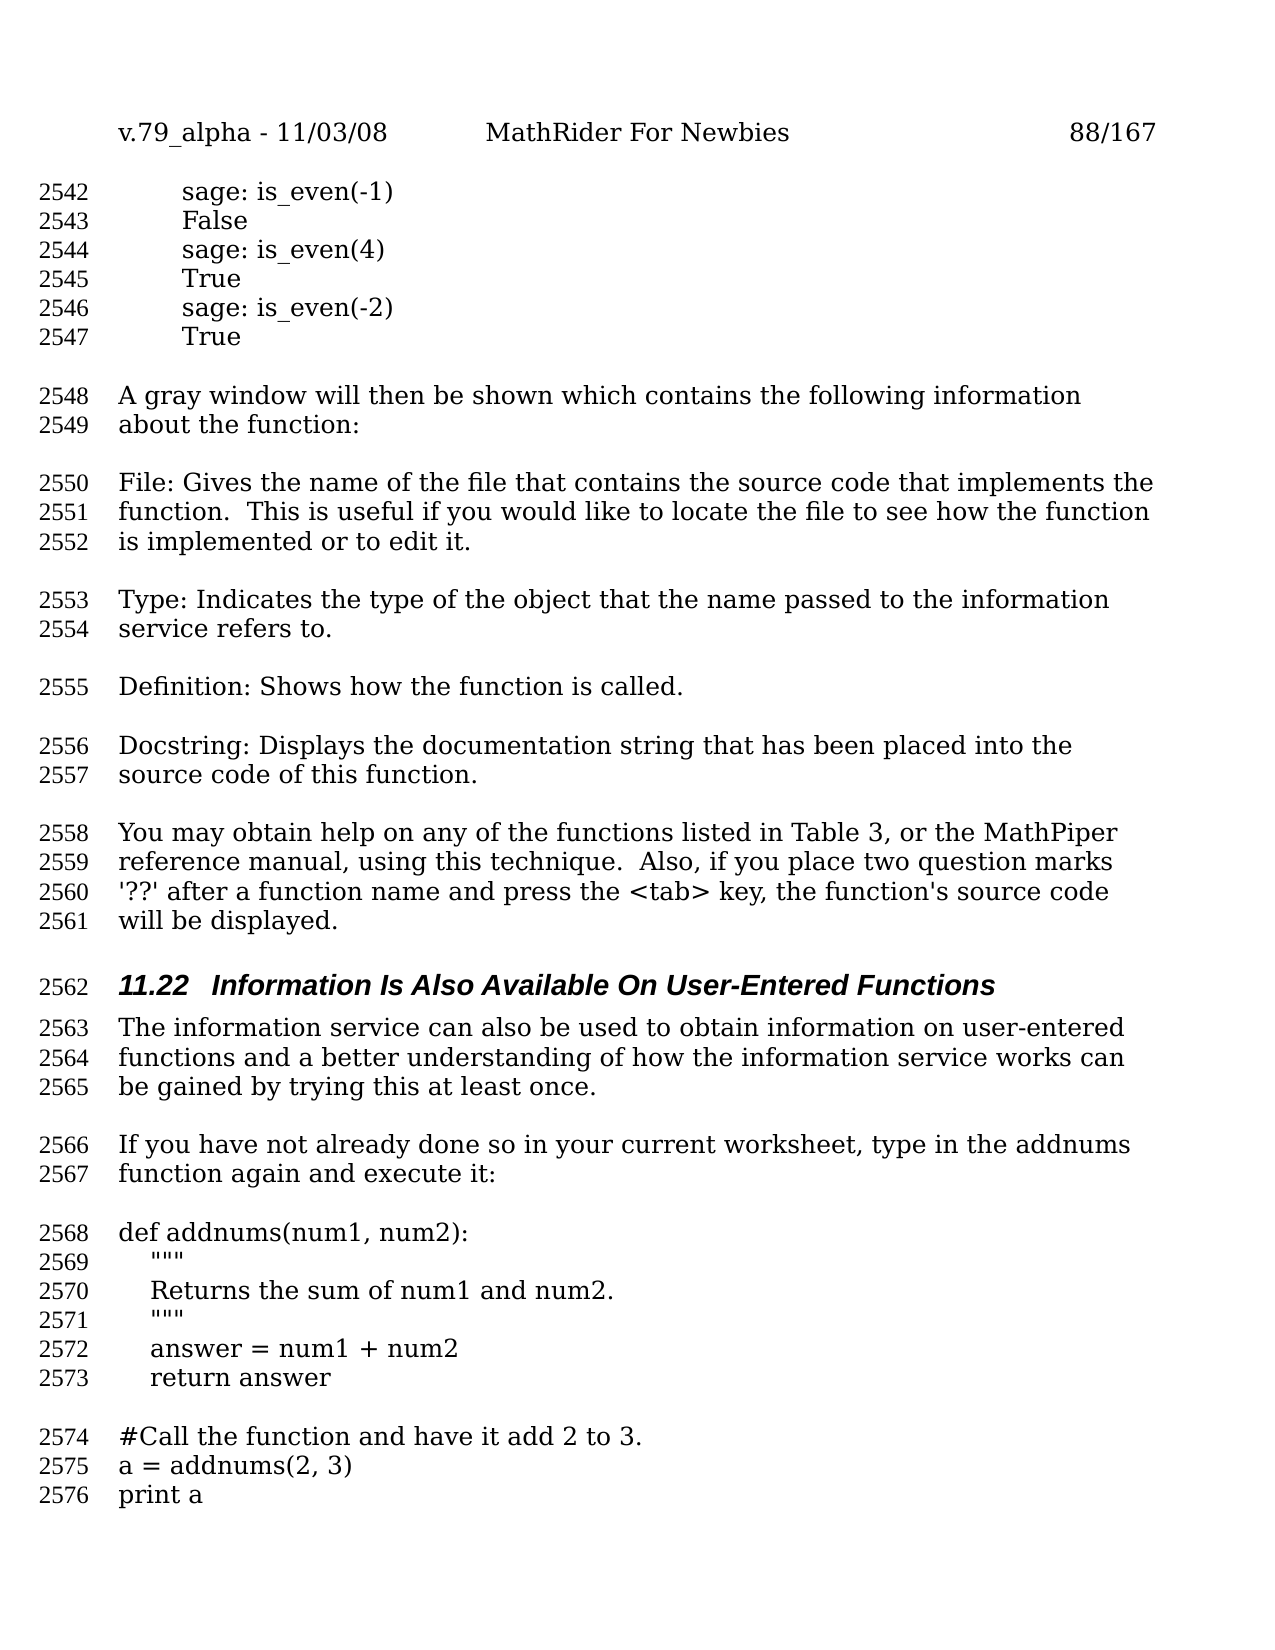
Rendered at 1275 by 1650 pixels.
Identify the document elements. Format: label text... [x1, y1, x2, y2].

text A gray window will then be shown which contains the following information about the function: [118, 381, 1157, 439]
text #Call the function and have it add 2 to 3. [118, 1422, 1157, 1451]
text """ [118, 1247, 1157, 1276]
text print a [118, 1480, 1157, 1509]
text You may obtain help on any of the functions listed in Table 3, or the MathPiper reference manual, using this technique. Also, if you place two question marks '??' after a function name and press the <tab> key, the function's source code will be displayed. [118, 818, 1157, 935]
subtitle Information Is Also Available On User-Entered Functions [118, 968, 1157, 1002]
text def addnums(num1, num2): [118, 1218, 1157, 1247]
text True [118, 323, 1157, 352]
text False [118, 206, 1157, 235]
text If you have not already done so in your current worksheet, type in the addnums function again and execute it: [118, 1130, 1157, 1189]
text Docstring: Displays the documentation string that has been placed into the source code of this function. [118, 731, 1157, 789]
text return answer [118, 1364, 1157, 1393]
text """ [118, 1305, 1157, 1334]
text The information service can also be used to obtain information on user-entered functions and a better understanding of how the information service works can be gained by trying this at least once. [118, 1014, 1157, 1101]
text sage: is_even(-2) [118, 293, 1157, 323]
text True [118, 264, 1157, 293]
text sage: is_even(4) [118, 235, 1157, 264]
text Type: Indicates the type of the object that the name passed to the information service refers to. [118, 585, 1157, 643]
text Definition: Shows how the function is called. [118, 673, 1157, 702]
text Returns the sum of num1 and num2. [118, 1276, 1157, 1305]
text a = addnums(2, 3) [118, 1451, 1157, 1480]
text File: Gives the name of the file that contains the source code that implements the function. This is useful if you would like to locate the file to see how the function is implemented or to edit it. [118, 468, 1157, 556]
text sage: is_even(-1) [118, 177, 1157, 206]
text answer = num1 + num2 [118, 1334, 1157, 1364]
